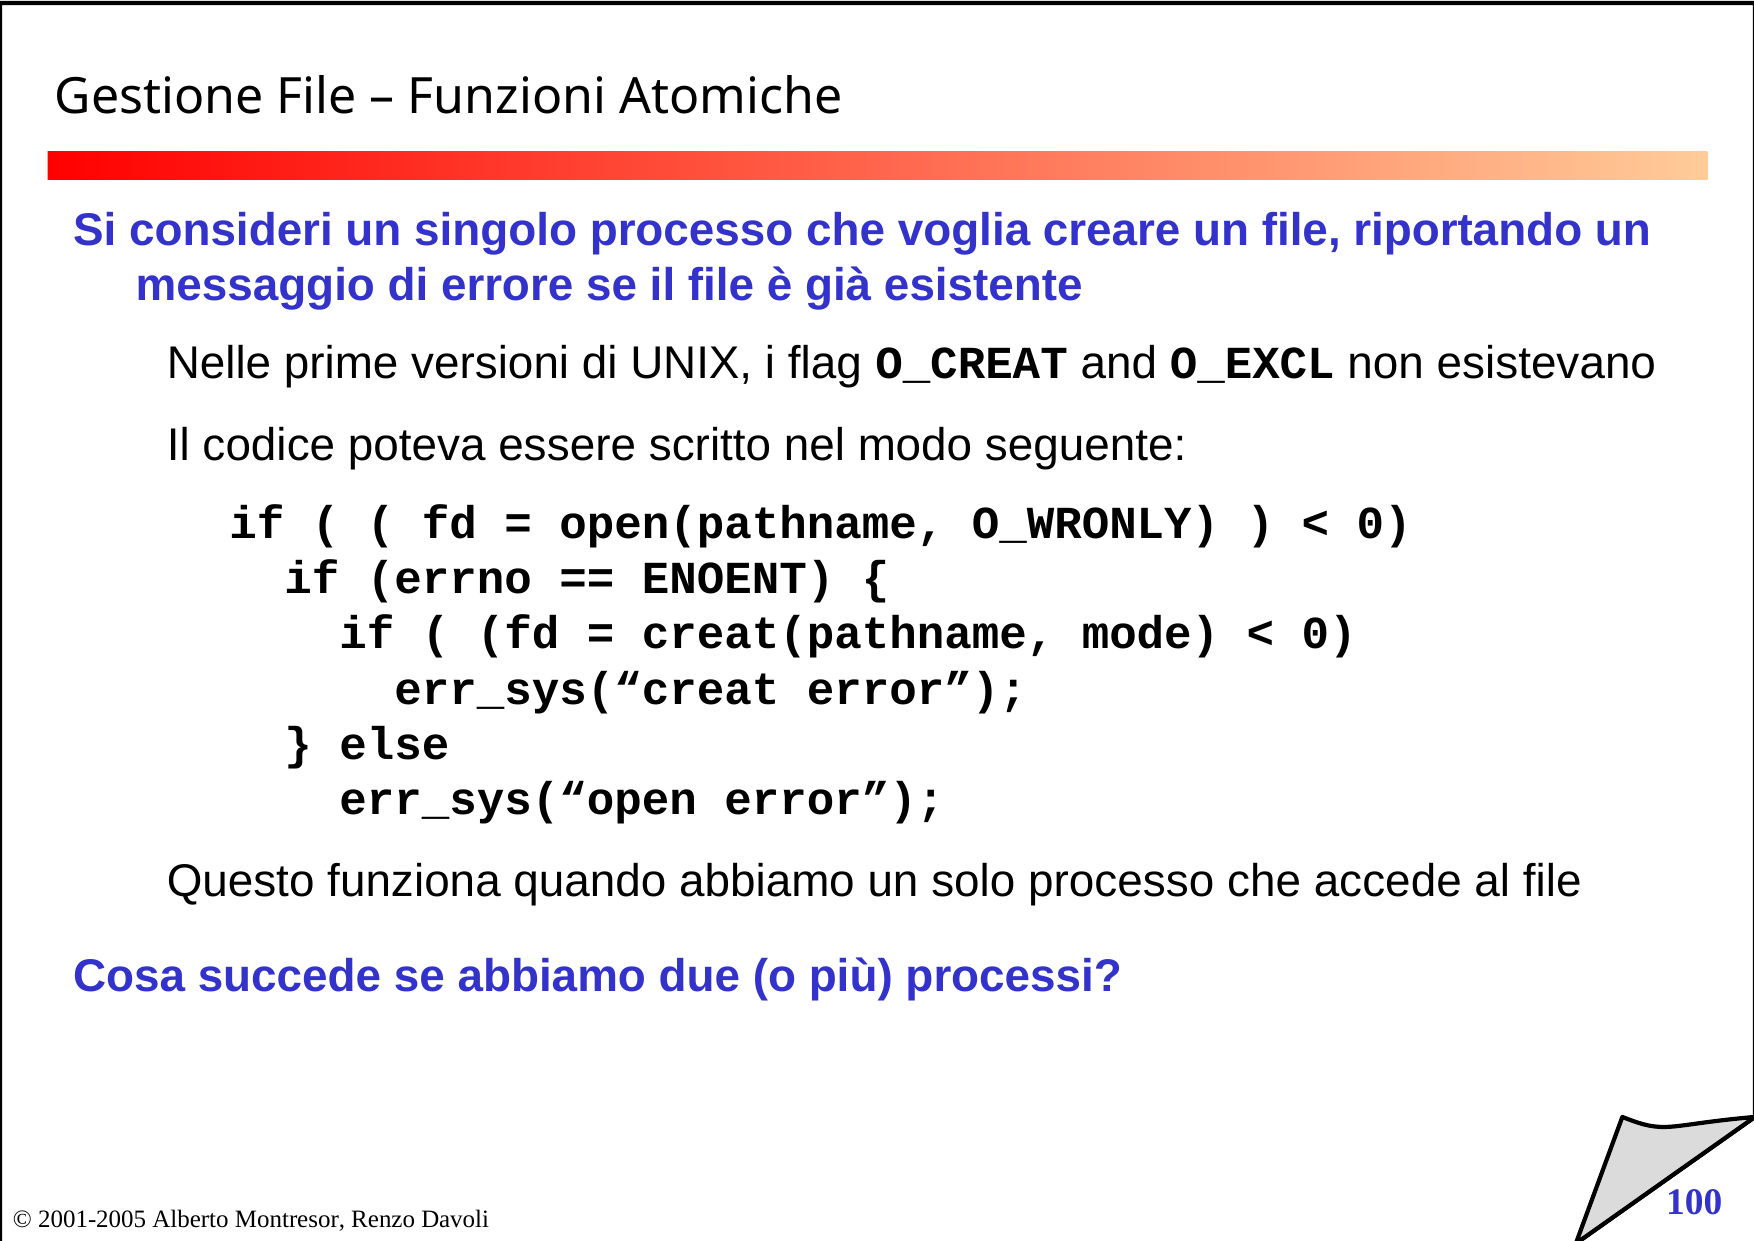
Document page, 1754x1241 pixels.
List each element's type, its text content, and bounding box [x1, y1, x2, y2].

title Gestione File – Funzioni Atomiche [40, 49, 1714, 144]
list Si consideri un singolo processo che voglia creare un file, riportando un messaggio di errore se il file è già esistente Nelle prime versioni di UNIX, i flag O_CREAT and O_EXCL non esistevano Il codice poteva essere scritto nel modo seguente: if ( ( fd = open(pathname, O_WRONLY) ) < 0) if (errno == ENOENT) { if ( (fd = creat(pathname, mode) < 0) err_sys(“creat error”); } else err_sys(“open error”); Questo funziona quando abbiamo un solo processo che accede al file Cosa succede se abbiamo due (o più) processi? [58, 192, 1696, 1211]
